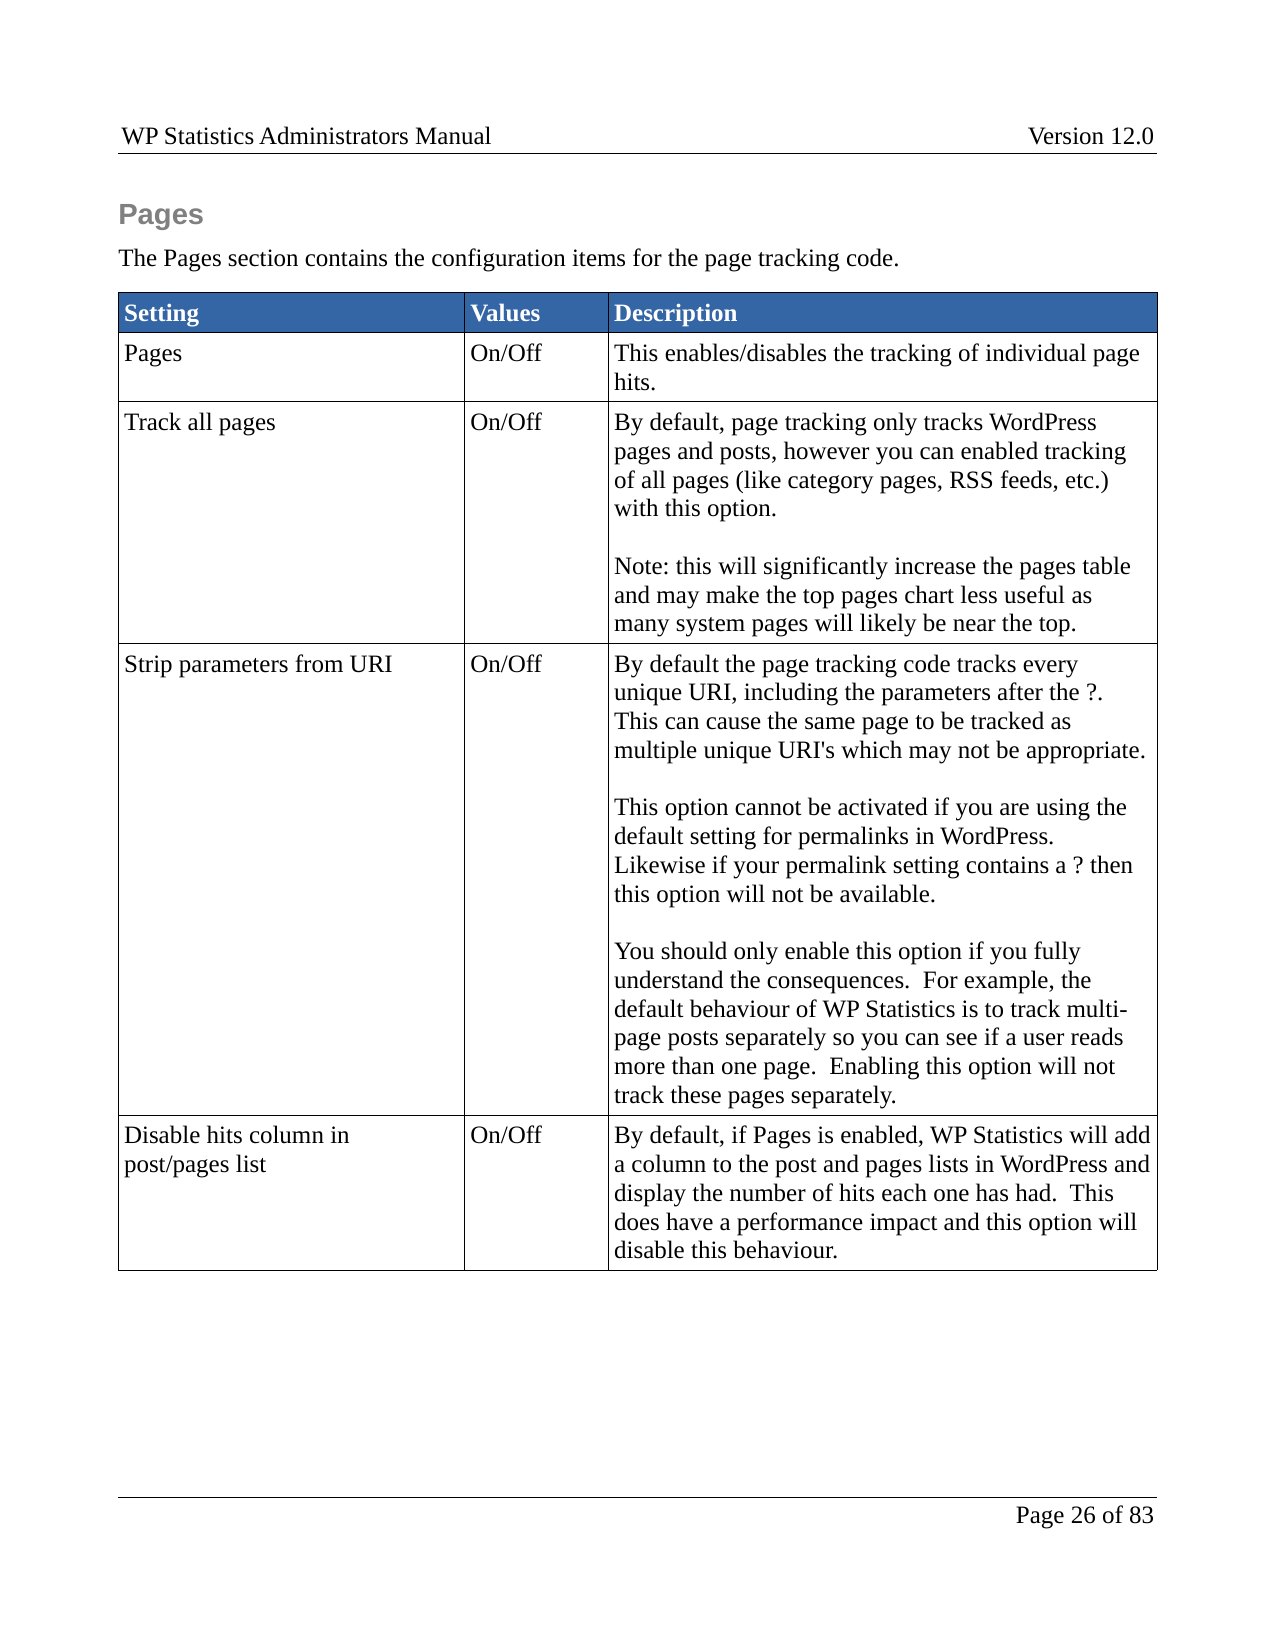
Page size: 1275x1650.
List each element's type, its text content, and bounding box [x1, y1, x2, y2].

table_cell By default, if Pages is enabled, WP Statistics will add a column to the post and pages lists in WordPress and display the number of hits each one has had. This does have a performance impact and this option will disable this behaviour. [609, 1116, 1157, 1270]
table_cell Pages [119, 333, 464, 401]
table_header Setting [119, 293, 464, 332]
table_cell Strip parameters from URI [119, 644, 464, 1114]
subtitle Pages [118, 197, 1157, 230]
table_cell On/Off [465, 333, 608, 401]
table_header Values [465, 293, 608, 332]
table_cell This enables/disables the tracking of individual page hits. [609, 333, 1157, 401]
table_cell Track all pages [119, 402, 464, 643]
table_cell Disable hits column in post/pages list [119, 1116, 464, 1270]
table_header Description [609, 293, 1157, 332]
table_cell On/Off [465, 644, 608, 1114]
text The Pages section contains the configuration items for the page tracking code. [118, 243, 1157, 272]
table_cell By default, page tracking only tracks WordPress pages and posts, however you can enabled tracking of all pages (like category pages, RSS feeds, etc.) with this option. Note: this will significantly increase the pages table and may make the top pages chart less useful as many system pages will likely be near the top. [609, 402, 1157, 643]
table_cell On/Off [465, 402, 608, 643]
table_cell On/Off [465, 1116, 608, 1270]
table_cell By default the page tracking code tracks every unique URI, including the parameters after the ?. This can cause the same page to be tracked as multiple unique URI's which may not be appropriate. This option cannot be activated if you are using the default setting for permalinks in WordPress. Likewise if your permalink setting contains a ? then this option will not be available. You should only enable this option if you fully understand the consequences. For example, the default behaviour of WP Statistics is to track multi-page posts separately so you can see if a user reads more than one page. Enabling this option will not track these pages separately. [609, 644, 1157, 1114]
